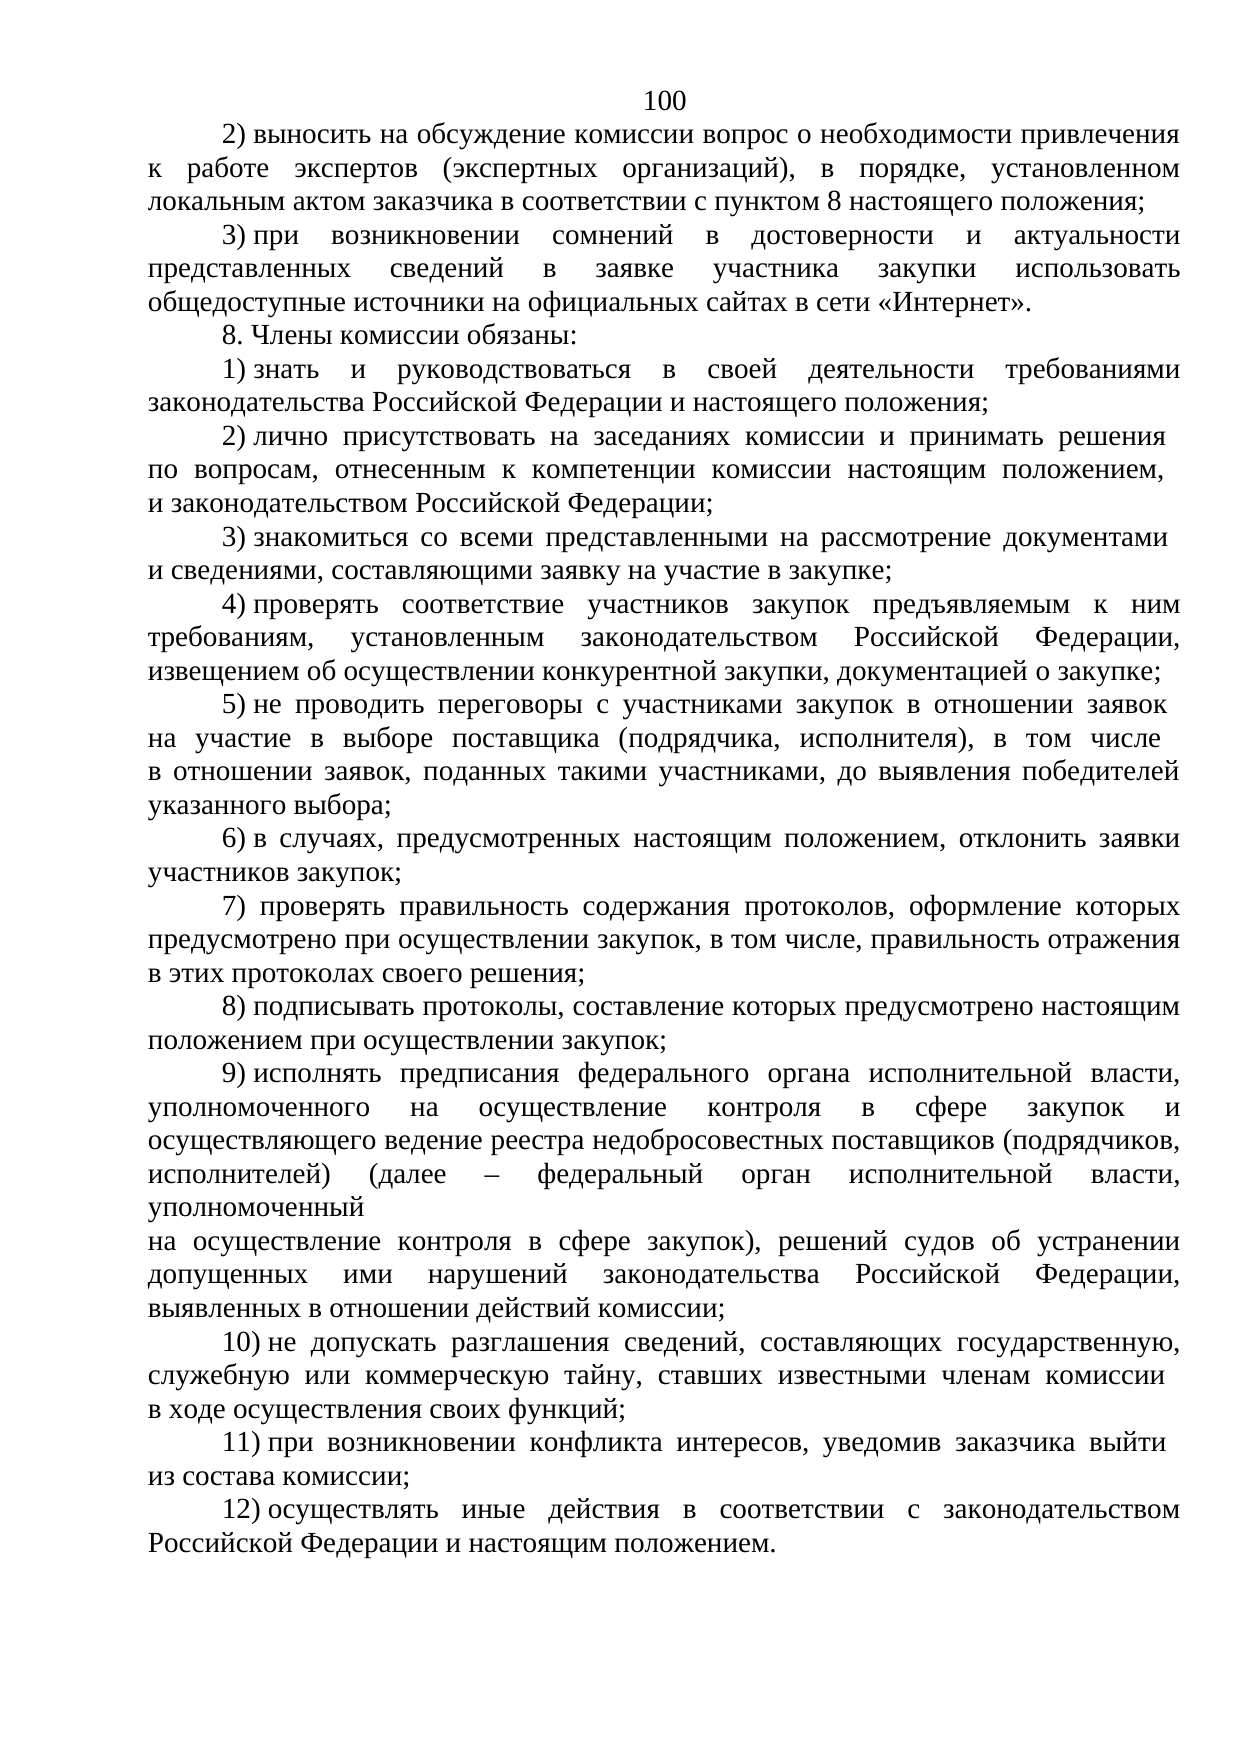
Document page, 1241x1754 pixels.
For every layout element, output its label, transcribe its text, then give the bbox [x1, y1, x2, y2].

text 6) в случаях, предусмотренных настоящим положением, отклонить заявки участников закупок; [148, 821, 1181, 888]
text 12) осуществлять иные действия в соответствии с законодательством Российской Федерации и настоящим положением. [148, 1491, 1181, 1558]
text 2) выносить на обсуждение комиссии вопрос о необходимости привлечения к работе экспертов (экспертных организаций), в порядке, установленном локальным актом заказчика в соответствии с пунктом 8 настоящего положения; [148, 116, 1181, 217]
text 11) при возникновении конфликта интересов, уведомив заказчика выйти из состава комиссии; [148, 1424, 1181, 1491]
text 8. Члены комиссии обязаны: [148, 317, 1181, 351]
text 10) не допускать разглашения сведений, составляющих государственную, служебную или коммерческую тайну, ставших известными членам комиссии в ходе осуществления своих функций; [148, 1324, 1181, 1424]
text 2) лично присутствовать на заседаниях комиссии и принимать решения по вопросам, отнесенным к компетенции комиссии настоящим положением, и законодательством Российской Федерации; [148, 418, 1181, 519]
text 5) не проводить переговоры с участниками закупок в отношении заявок на участие в выборе поставщика (подрядчика, исполнителя), в том числе в отношении заявок, поданных такими участниками, до выявления победителей указанного выбора; [148, 686, 1181, 821]
text 3) при возникновении сомнений в достоверности и актуальности представленных сведений в заявке участника закупки использовать общедоступные источники на официальных сайтах в сети «Интернет». [148, 217, 1181, 317]
text 3) знакомиться со всеми представленными на рассмотрение документами и сведениями, составляющими заявку на участие в закупке; [148, 519, 1181, 586]
text 1) знать и руководствоваться в своей деятельности требованиями законодательства Российской Федерации и настоящего положения; [148, 351, 1181, 418]
text 9) исполнять предписания федерального органа исполнительной власти, уполномоченного на осуществление контроля в сфере закупок и осуществляющего ведение реестра недобросовестных поставщиков (подрядчиков, исполнителей) (далее – федеральный орган исполнительной власти, уполномоченный на осуществление контроля в сфере закупок), решений судов об устранении допущенных ими нарушений законодательства Российской Федерации, выявленных в отношении действий комиссии; [148, 1055, 1181, 1324]
text 8) подписывать протоколы, составление которых предусмотрено настоящим положением при осуществлении закупок; [148, 988, 1181, 1055]
text 7) проверять правильность содержания протоколов, оформление которых предусмотрено при осуществлении закупок, в том числе, правильность отражения в этих протоколах своего решения; [148, 888, 1181, 988]
text 4) проверять соответствие участников закупок предъявляемым к ним требованиям, установленным законодательством Российской Федерации, извещением об осуществлении конкурентной закупки, документацией о закупке; [148, 586, 1181, 686]
